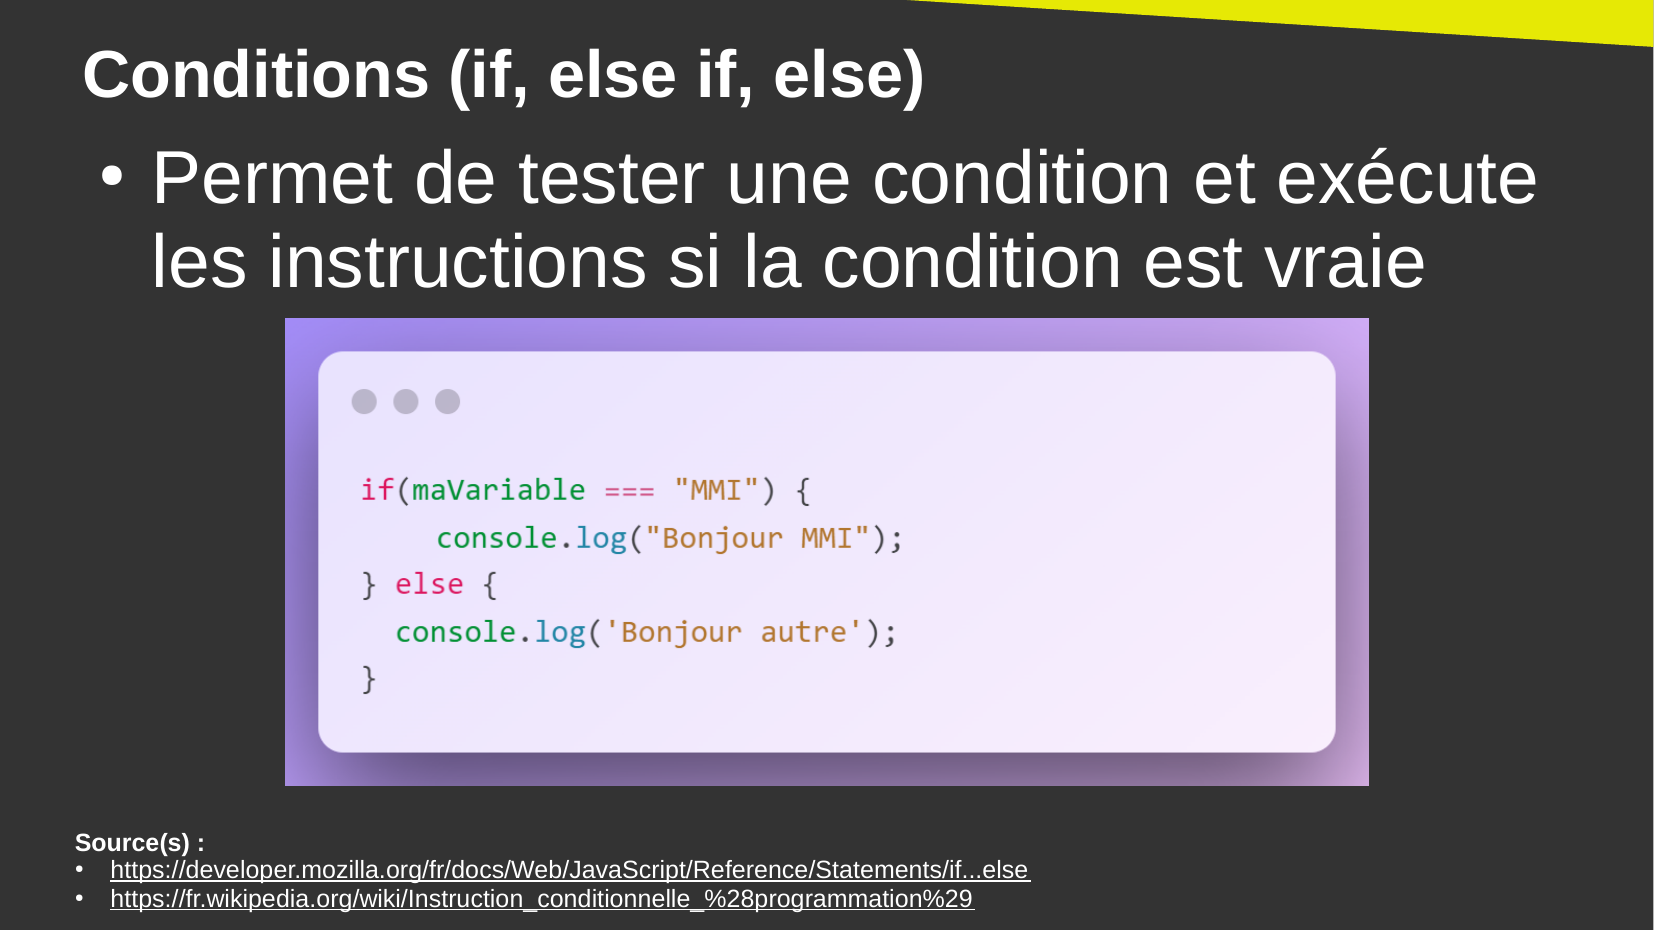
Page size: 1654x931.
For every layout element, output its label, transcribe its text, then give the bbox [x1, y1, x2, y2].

title Conditions (if, else if, else) [82, 37, 1571, 114]
text_box [906, 0, 1654, 47]
picture [285, 318, 1369, 786]
list Permet de tester une condition et exécute les instructions si la condition est vraie [80, 135, 1620, 544]
text_box Source(s) : https://developer.mozilla.org/fr/docs/Web/JavaScript/Reference/Statements/if...else https://fr.wikipedia.org/wiki/Instruction_conditionnelle_%28programmation%29 [60, 820, 1583, 920]
